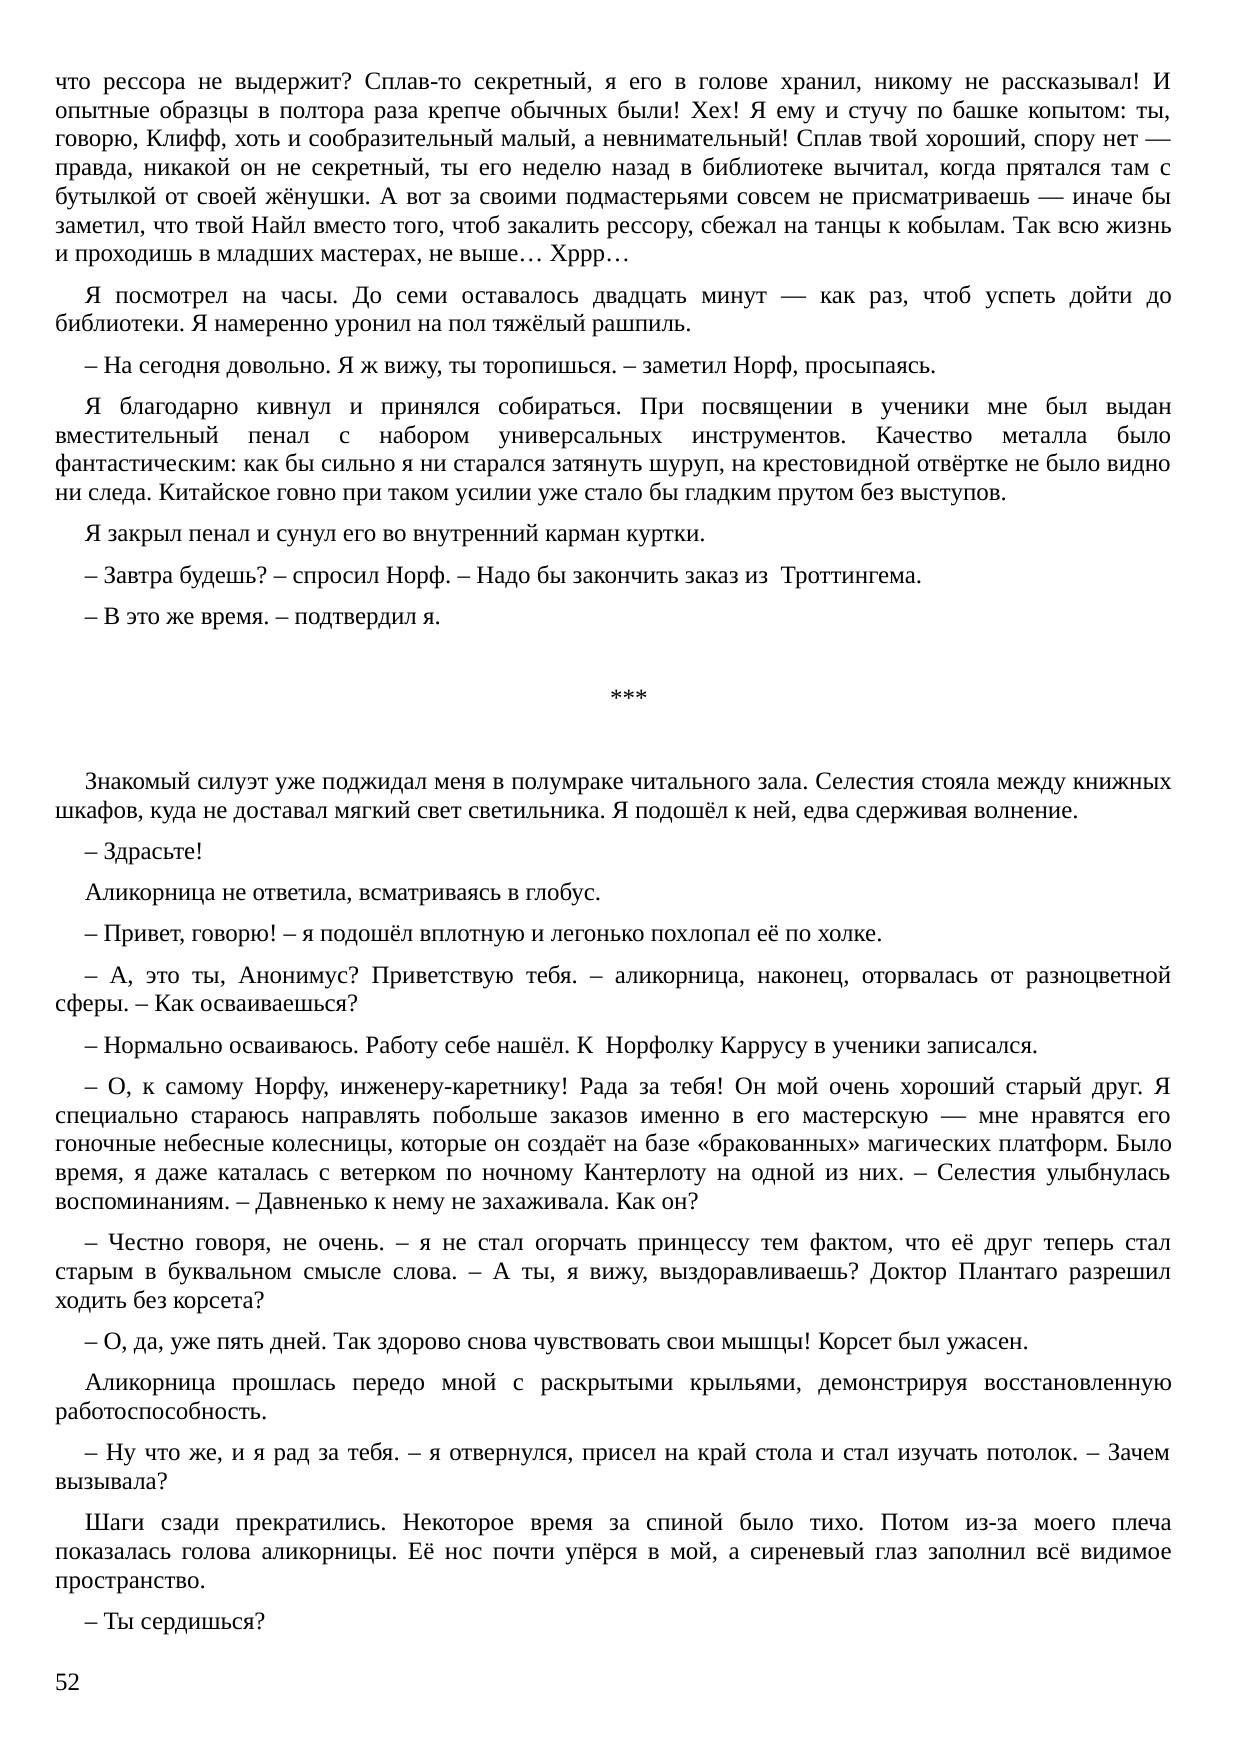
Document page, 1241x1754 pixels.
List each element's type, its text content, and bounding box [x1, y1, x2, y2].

text – Ты сердишься? [55, 1606, 1173, 1635]
text Аликорница не ответила, всматриваясь в глобус. [55, 877, 1173, 906]
text – Честно говоря, не очень. – я не стал огорчать принцессу тем фактом, что её друг теперь стал старым в буквальном смысле слова. – А ты, я вижу, выздоравливаешь? Доктор Плантаго разрешил ходить без корсета? [55, 1227, 1173, 1313]
text – На сегодня довольно. Я ж вижу, ты торопишься. – заметил Норф, просыпаясь. [55, 350, 1173, 378]
text – В это же время. – подтвердил я. [55, 601, 1173, 630]
text – Завтра будешь? – спросил Норф. – Надо бы закончить заказ из Троттингема. [55, 560, 1173, 588]
text *** [55, 683, 1173, 712]
text Я благодарно кивнул и принялся собираться. При посвящении в ученики мне был выдан вместительный пенал с набором универсальных инструментов. Качество металла было фантастическим: как бы сильно я ни старался затянуть шуруп, на крестовидной отвёртке не было видно ни следа. Китайское говно при таком усилии уже стало бы гладким прутом без выступов. [55, 391, 1173, 506]
text – О, к самому Норфу, инженеру-каретнику! Рада за тебя! Он мой очень хороший старый друг. Я специально стараюсь направлять побольше заказов именно в его мастерскую — мне нравятся его гоночные небесные колесницы, которые он создаёт на базе «бракованных» магических платформ. Было время, я даже каталась с ветерком по ночному Кантерлоту на одной из них. – Селестия улыбнулась воспоминаниям. – Давненько к нему не захаживала. Как он? [55, 1071, 1173, 1215]
text – Здрасьте! [55, 836, 1173, 865]
text что рессора не выдержит? Сплав-то секретный, я его в голове хранил, никому не рассказывал! И опытные образцы в полтора раза крепче обычных были! Хех! Я ему и стучу по башке копытом: ты, говорю, Клифф, хоть и сообразительный малый, а невнимательный! Сплав твой хороший, спору нет — правда, никакой он не секретный, ты его неделю назад в библиотеке вычитал, когда прятался там с бутылкой от своей жёнушки. А вот за своими подмастерьями совсем не присматриваешь — иначе бы заметил, что твой Найл вместо того, чтоб закалить рессору, сбежал на танцы к кобылам. Так всю жизнь и проходишь в младших мастерах, не выше… Хррр… [55, 66, 1173, 267]
text – Привет, говорю! – я подошёл вплотную и легонько похлопал её по холке. [55, 918, 1173, 947]
text Я посмотрел на часы. До семи оставалось двадцать минут — как раз, чтоб успеть дойти до библиотеки. Я намеренно уронил на пол тяжёлый рашпиль. [55, 280, 1173, 337]
text – А, это ты, Анонимус? Приветствую тебя. – аликорница, наконец, оторвалась от разноцветной сферы. – Как осваиваешься? [55, 960, 1173, 1017]
text – Нормально осваиваюсь. Работу себе нашёл. К Норфолку Каррусу в ученики записался. [55, 1030, 1173, 1058]
text Аликорница прошлась передо мной с раскрытыми крыльями, демонстрируя восстановленную работоспособность. [55, 1367, 1173, 1425]
text – Ну что же, и я рад за тебя. – я отвернулся, присел на край стола и стал изучать потолок. – Зачем вызывала? [55, 1437, 1173, 1495]
text Шаги сзади прекратились. Некоторое время за спиной было тихо. Потом из-за моего плеча показалась голова аликорницы. Её нос почти упёрся в мой, а сиреневый глаз заполнил всё видимое пространство. [55, 1507, 1173, 1593]
text – О, да, уже пять дней. Так здорово снова чувствовать свои мышцы! Корсет был ужасен. [55, 1326, 1173, 1355]
text Я закрыл пенал и сунул его во внутренний карман куртки. [55, 518, 1173, 547]
text Знакомый силуэт уже поджидал меня в полумраке читального зала. Селестия стояла между книжных шкафов, куда не доставал мягкий свет светильника. Я подошёл к ней, едва сдерживая волнение. [55, 766, 1173, 823]
